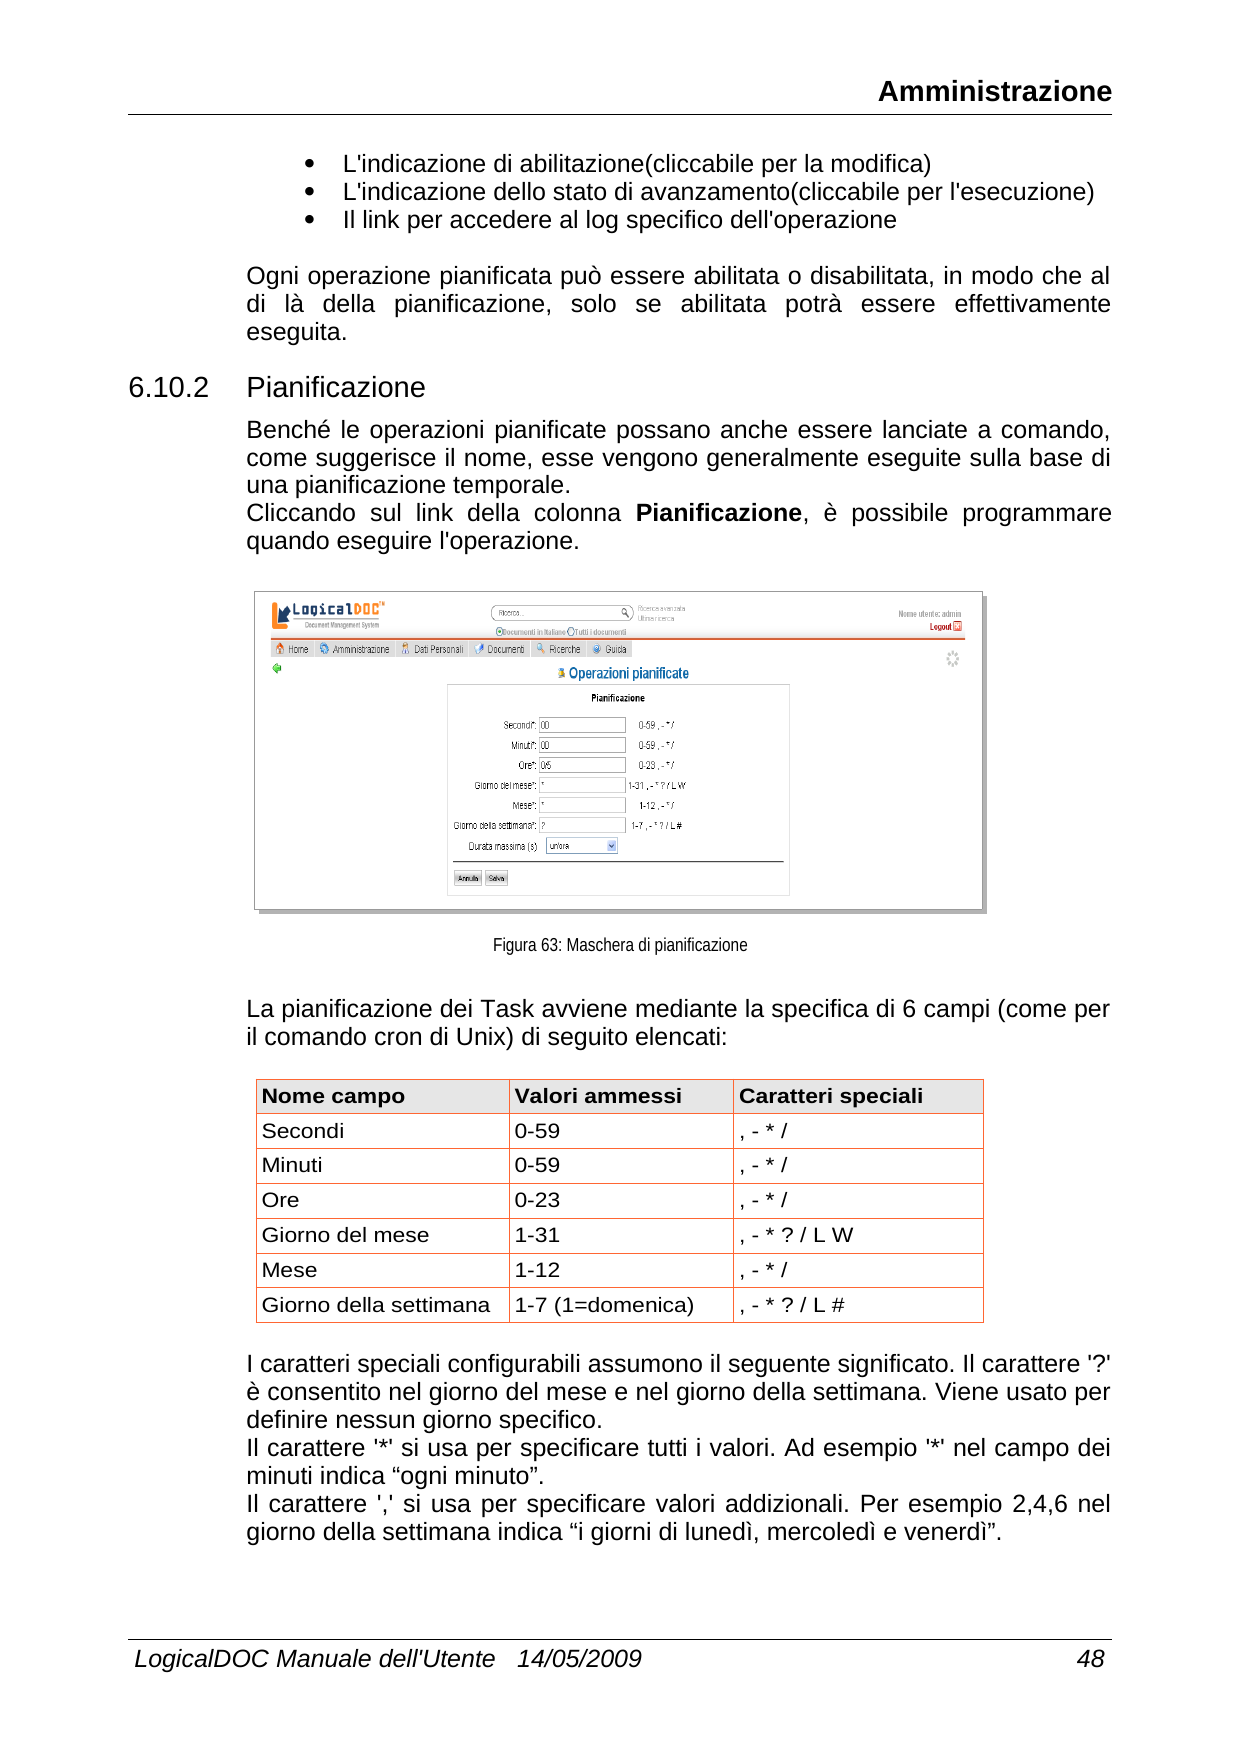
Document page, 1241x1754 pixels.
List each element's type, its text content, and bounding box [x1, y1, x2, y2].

table_cell Giorno del mese [257, 1219, 509, 1252]
text Benché le operazioni pianificate possano anche essere lanciate a comando, come suggerisce il nome, esse vengono generalmente eseguite sulla base di una pianificazione temporale. [246, 416, 1112, 499]
text Cliccando sul link della colonna Pianificazione, è possibile programmare quando eseguire l'operazione. [246, 499, 1112, 555]
table_header Valori ammessi [510, 1080, 733, 1113]
text La pianificazione dei Task avviene mediante la specifica di 6 campi (come per il comando cron di Unix) di seguito elencati: [246, 995, 1112, 1051]
table_cell Mese [257, 1254, 509, 1287]
table_cell , - * / [734, 1149, 983, 1183]
table_cell 0-59 [510, 1149, 733, 1183]
table_cell , - * ? / L # [734, 1288, 983, 1322]
table_cell Ore [257, 1184, 509, 1218]
list L'indicazione dello stato di avanzamento(cliccabile per l'esecuzione) [305, 178, 1112, 206]
table_cell 1-12 [510, 1254, 733, 1287]
text Il carattere '*' si usa per specificare tutti i valori. Ad esempio '*' nel campo dei minuti indica “ogni minuto”. [246, 1434, 1112, 1490]
table_cell 1-31 [510, 1219, 733, 1252]
text Figura 63: Maschera di pianificazione [246, 933, 995, 956]
text I caratteri speciali configurabili assumono il seguente significato. Il carattere '?' è consentito nel giorno del mese e nel giorno della settimana. Viene usato per definire nessun giorno specifico. [246, 1350, 1112, 1434]
table_cell , - * / [734, 1184, 983, 1218]
table_cell , - * / [734, 1114, 983, 1148]
table_cell , - * / [734, 1254, 983, 1287]
table_cell Minuti [257, 1149, 509, 1183]
table_cell , - * ? / L W [734, 1219, 983, 1252]
subtitle Pianificazione [128, 371, 1112, 403]
text Ogni operazione pianificata può essere abilitata o disabilitata, in modo che al di là della pianificazione, solo se abilitata potrà essere effettivamente eseguita. [246, 262, 1112, 346]
table_cell Giorno della settimana [257, 1288, 509, 1322]
table_header Caratteri speciali [734, 1080, 983, 1113]
table_cell Secondi [257, 1114, 509, 1148]
picture [270, 600, 966, 901]
text Il carattere ',' si usa per specificare valori addizionali. Per esempio 2,4,6 nel giorno della settimana indica “i giorni di lunedì, mercoledì e venerdì”. [246, 1490, 1112, 1546]
list Il link per accedere al log specifico dell'operazione [305, 206, 1112, 234]
table_header Nome campo [257, 1080, 509, 1113]
table_cell 0-23 [510, 1184, 733, 1218]
table_cell 1-7 (1=domenica) [510, 1288, 733, 1322]
list L'indicazione di abilitazione(cliccabile per la modifica) [305, 150, 1112, 178]
table_cell 0-59 [510, 1114, 733, 1148]
